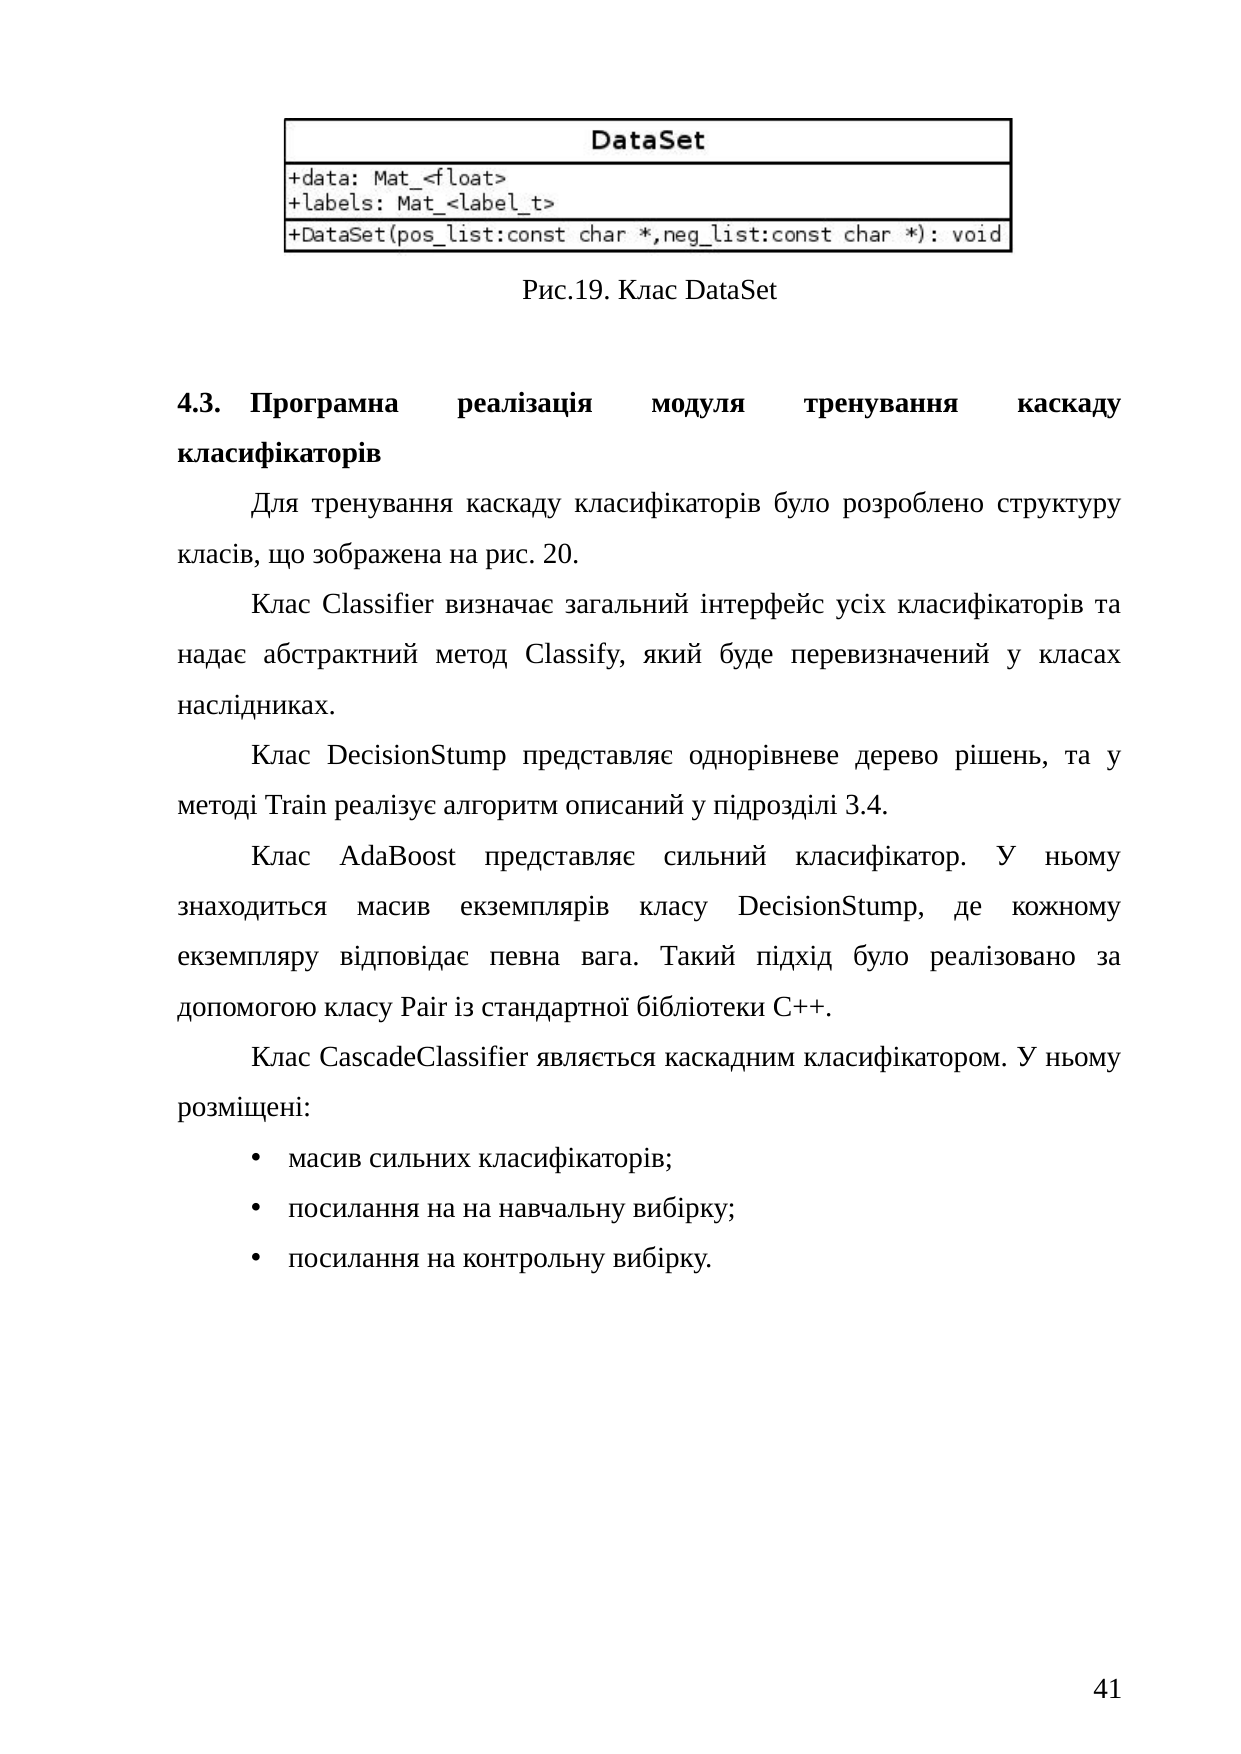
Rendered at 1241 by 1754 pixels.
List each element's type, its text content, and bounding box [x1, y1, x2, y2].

text Клас AdaBoost представляє сильний класифікатор. У ньому знаходиться масив екземплярів класу DecisionStump, де кожному екземпляру відповідає певна вага. Такий підхід було реалізовано за допомогою класу Pair із стандартної бібліотеки C++. [177, 838, 1122, 1022]
picture [283, 118, 1016, 256]
text Рис.19. Клас DataSet [177, 272, 1122, 306]
subtitle 4.3. Програмна реалізація модуля тренування каскаду класифікаторів [177, 385, 1122, 469]
text Клас DecisionStump представляє однорівневе дерево рішень, та у методі Train реалізує алгоритм описаний у підрозділі 3.4. [177, 737, 1122, 821]
text Клас CascadeClassifier являється каскадним класифікатором. У ньому розміщені: [177, 1039, 1122, 1123]
list посилання на на навчальну вибірку; [251, 1190, 1122, 1224]
list масив сильних класифікаторів; [251, 1140, 1122, 1173]
text Клас Classifier визначає загальний інтерфейс усіх класифікаторів та надає абстрактний метод Classify, який буде перевизначений у класах наслідниках. [177, 586, 1122, 720]
list посилання на контрольну вибірку. [251, 1241, 1122, 1274]
text Для тренування каскаду класифікаторів було розроблено структуру класів, що зображена на рис. 20. [177, 486, 1122, 569]
